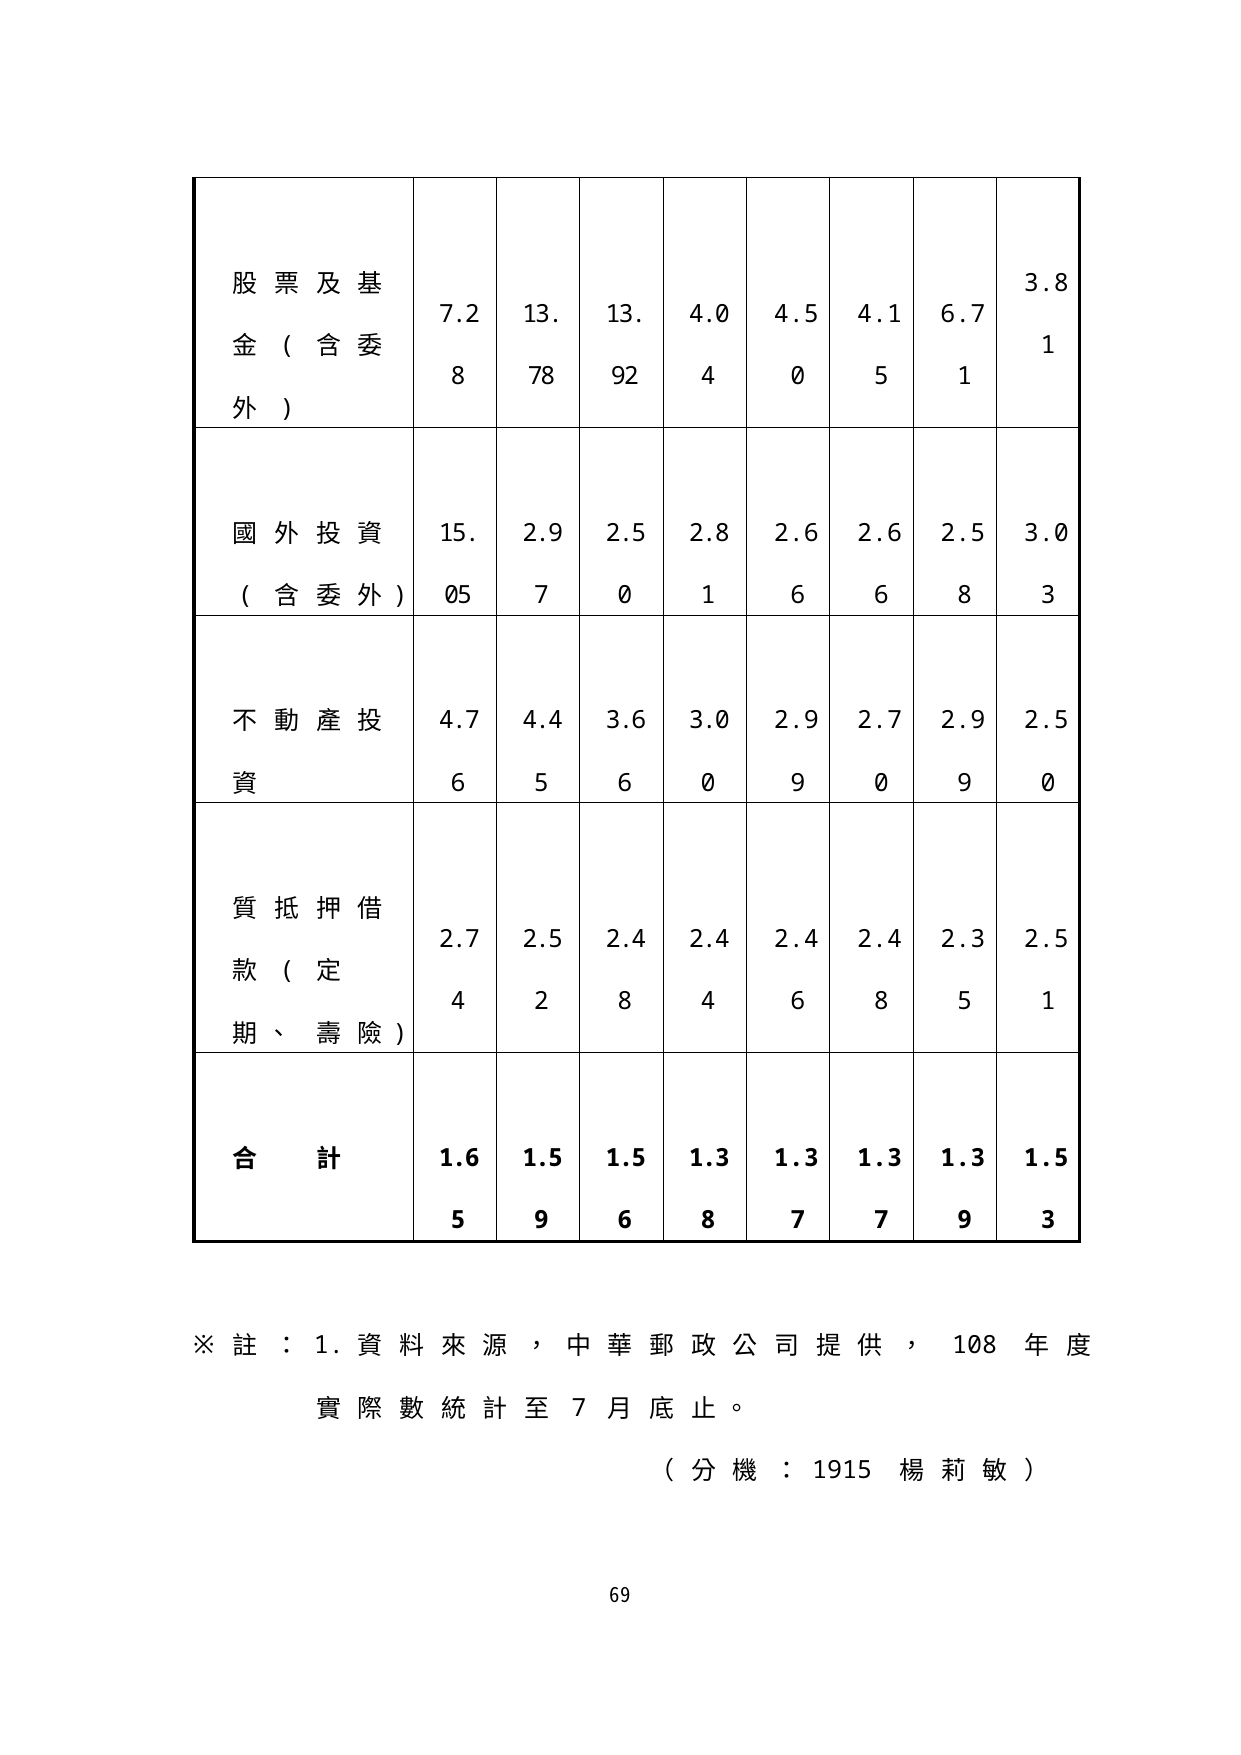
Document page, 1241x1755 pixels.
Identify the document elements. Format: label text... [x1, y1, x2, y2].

table_cell 7.28 [414, 178, 496, 427]
table_cell 2.70 [830, 616, 913, 802]
table_cell 1.56 [580, 1053, 663, 1240]
table_cell 4.76 [414, 616, 496, 802]
table_cell 合 計 [196, 1053, 413, 1240]
table_cell 2.51 [997, 803, 1078, 1052]
table_cell 1.53 [997, 1053, 1078, 1240]
table_cell 6.71 [914, 178, 996, 427]
table_cell 1.37 [747, 1053, 829, 1240]
table_cell 不動產投資 [196, 616, 413, 802]
table_cell 1.65 [414, 1053, 496, 1240]
text ※註：1.資料來源，中華郵政公司提供，108年度實際數統計至7月底止。 [183, 1302, 1102, 1427]
table_cell 3.66 [580, 616, 663, 802]
table_cell 4.15 [830, 178, 913, 427]
table_cell 2.48 [830, 803, 913, 1052]
table_cell 3.03 [997, 428, 1078, 615]
table_cell 13.78 [497, 178, 579, 427]
table_cell 15.05 [414, 428, 496, 615]
table_cell 3.81 [997, 178, 1078, 427]
table_cell 4.04 [664, 178, 746, 427]
table_cell 2.81 [664, 428, 746, 615]
table_cell 2.97 [497, 428, 579, 615]
table_cell 2.50 [997, 616, 1078, 802]
table_cell 2.52 [497, 803, 579, 1052]
table_cell 2.35 [914, 803, 996, 1052]
table_cell 股票及基金(含委外) [196, 178, 413, 427]
table_cell 2.48 [580, 803, 663, 1052]
table_cell 2.99 [747, 616, 829, 802]
table_cell 13.92 [580, 178, 663, 427]
text （分機：1915 楊莉敏） [183, 1427, 1058, 1490]
table_cell 1.38 [664, 1053, 746, 1240]
table_cell 4.50 [747, 178, 829, 427]
table_cell 2.66 [830, 428, 913, 615]
table_cell 2.74 [414, 803, 496, 1052]
table_cell 1.37 [830, 1053, 913, 1240]
table_cell 1.59 [497, 1053, 579, 1240]
table_cell 3.00 [664, 616, 746, 802]
table_cell 國外投資(含委外) [196, 428, 413, 615]
table_cell 2.50 [580, 428, 663, 615]
table_cell 2.58 [914, 428, 996, 615]
table_cell 4.45 [497, 616, 579, 802]
table_cell 2.46 [747, 803, 829, 1052]
table_cell 1.39 [914, 1053, 996, 1240]
table_cell 質抵押借款(定期、壽險) [196, 803, 413, 1052]
table_cell 2.44 [664, 803, 746, 1052]
table_cell 2.99 [914, 616, 996, 802]
table_cell 2.66 [747, 428, 829, 615]
